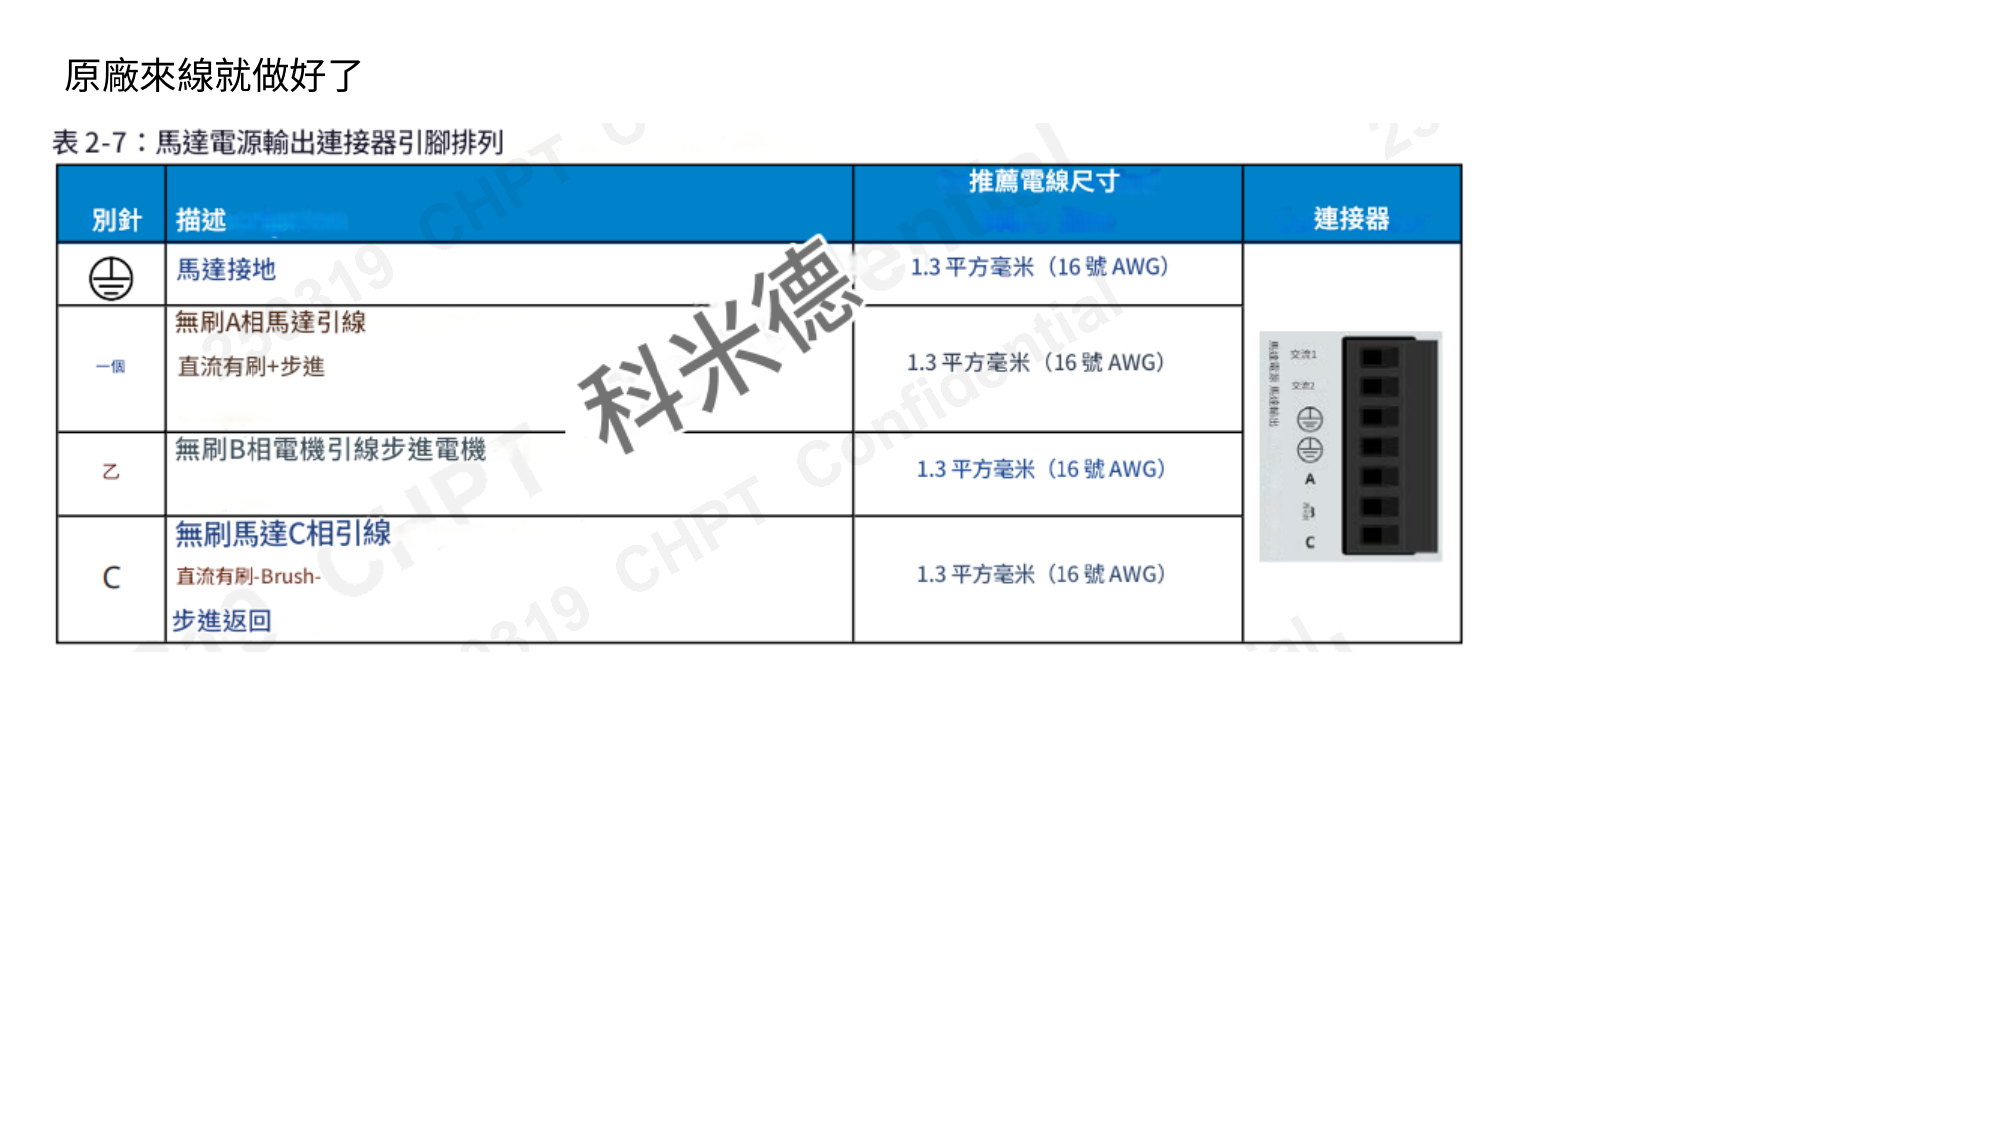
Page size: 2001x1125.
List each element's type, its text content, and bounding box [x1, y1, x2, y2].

text_box 原廠來線就做好了 [50, 44, 1050, 105]
picture [50, 123, 1466, 652]
